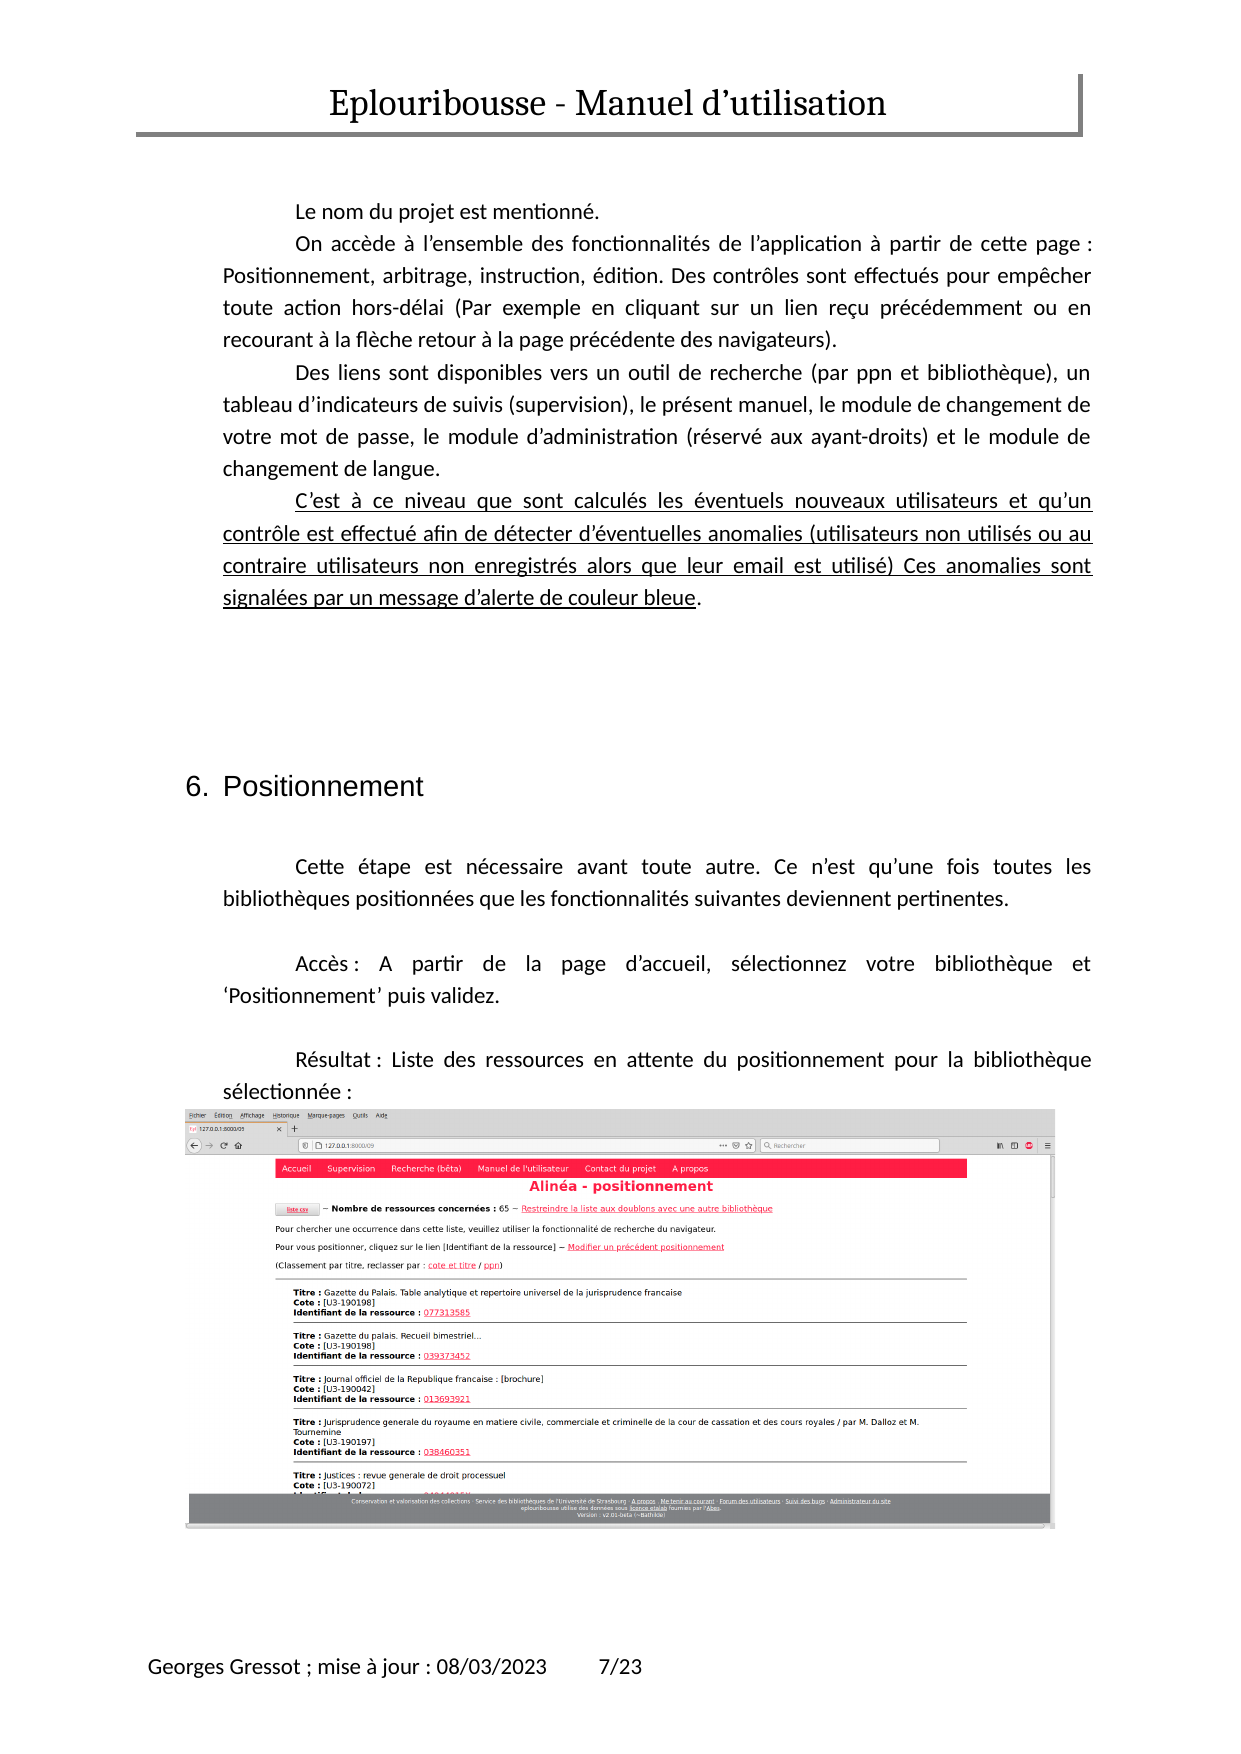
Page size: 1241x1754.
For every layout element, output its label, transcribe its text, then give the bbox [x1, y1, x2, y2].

subtitle Positionnement [185, 769, 1093, 802]
list C’est à ce niveau que sont calculés les éventuels nouveaux utilisateurs et qu’un contrôle est effectué afin de détecter d’éventuelles anomalies (utilisateurs non utilisés ou au [223, 486, 1093, 543]
list Accès : A partir de la page d’accueil, sélectionnez votre bibliothèque et ‘Positionnement’ puis validez. [223, 949, 1093, 1009]
list Des liens sont disponibles vers un outil de recherche (par ppn et bibliothèque), un tableau d’indicateurs de suivis (supervision), le présent manuel, le module de changement de votre mot de passe, le module d’administration (réservé aux ayant-droits) et le module de changement de langue. [223, 358, 1093, 482]
list Cette étape est nécessaire avant toute autre. Ce n’est qu’une fois toutes les bibliothèques positionnées que les fonctionnalités suivantes deviennent pertinentes. [223, 852, 1093, 912]
list Résultat : Liste des ressources en attente du positionnement pour la bibliothèque sélectionnée : [223, 1045, 1093, 1106]
list On accède à l’ensemble des fonctionnalités de l’application à partir de cette page : Positionnement, arbitrage, instruction, édition. Des contrôles sont effectués pour empêcher toute action hors-délai (Par exemple en cliquant sur un lien reçu précédemment ou en recourant à la flèche retour à la page précédente des navigateurs). [223, 229, 1093, 353]
picture [185, 1109, 1055, 1529]
list signalées par un message d’alerte de couleur bleue. [223, 576, 1093, 611]
list contraire utilisateurs non enregistrés alors que leur email est utilisé) Ces anomalies sont [223, 544, 1093, 575]
list Le nom du projet est mentionné. [223, 197, 1093, 225]
